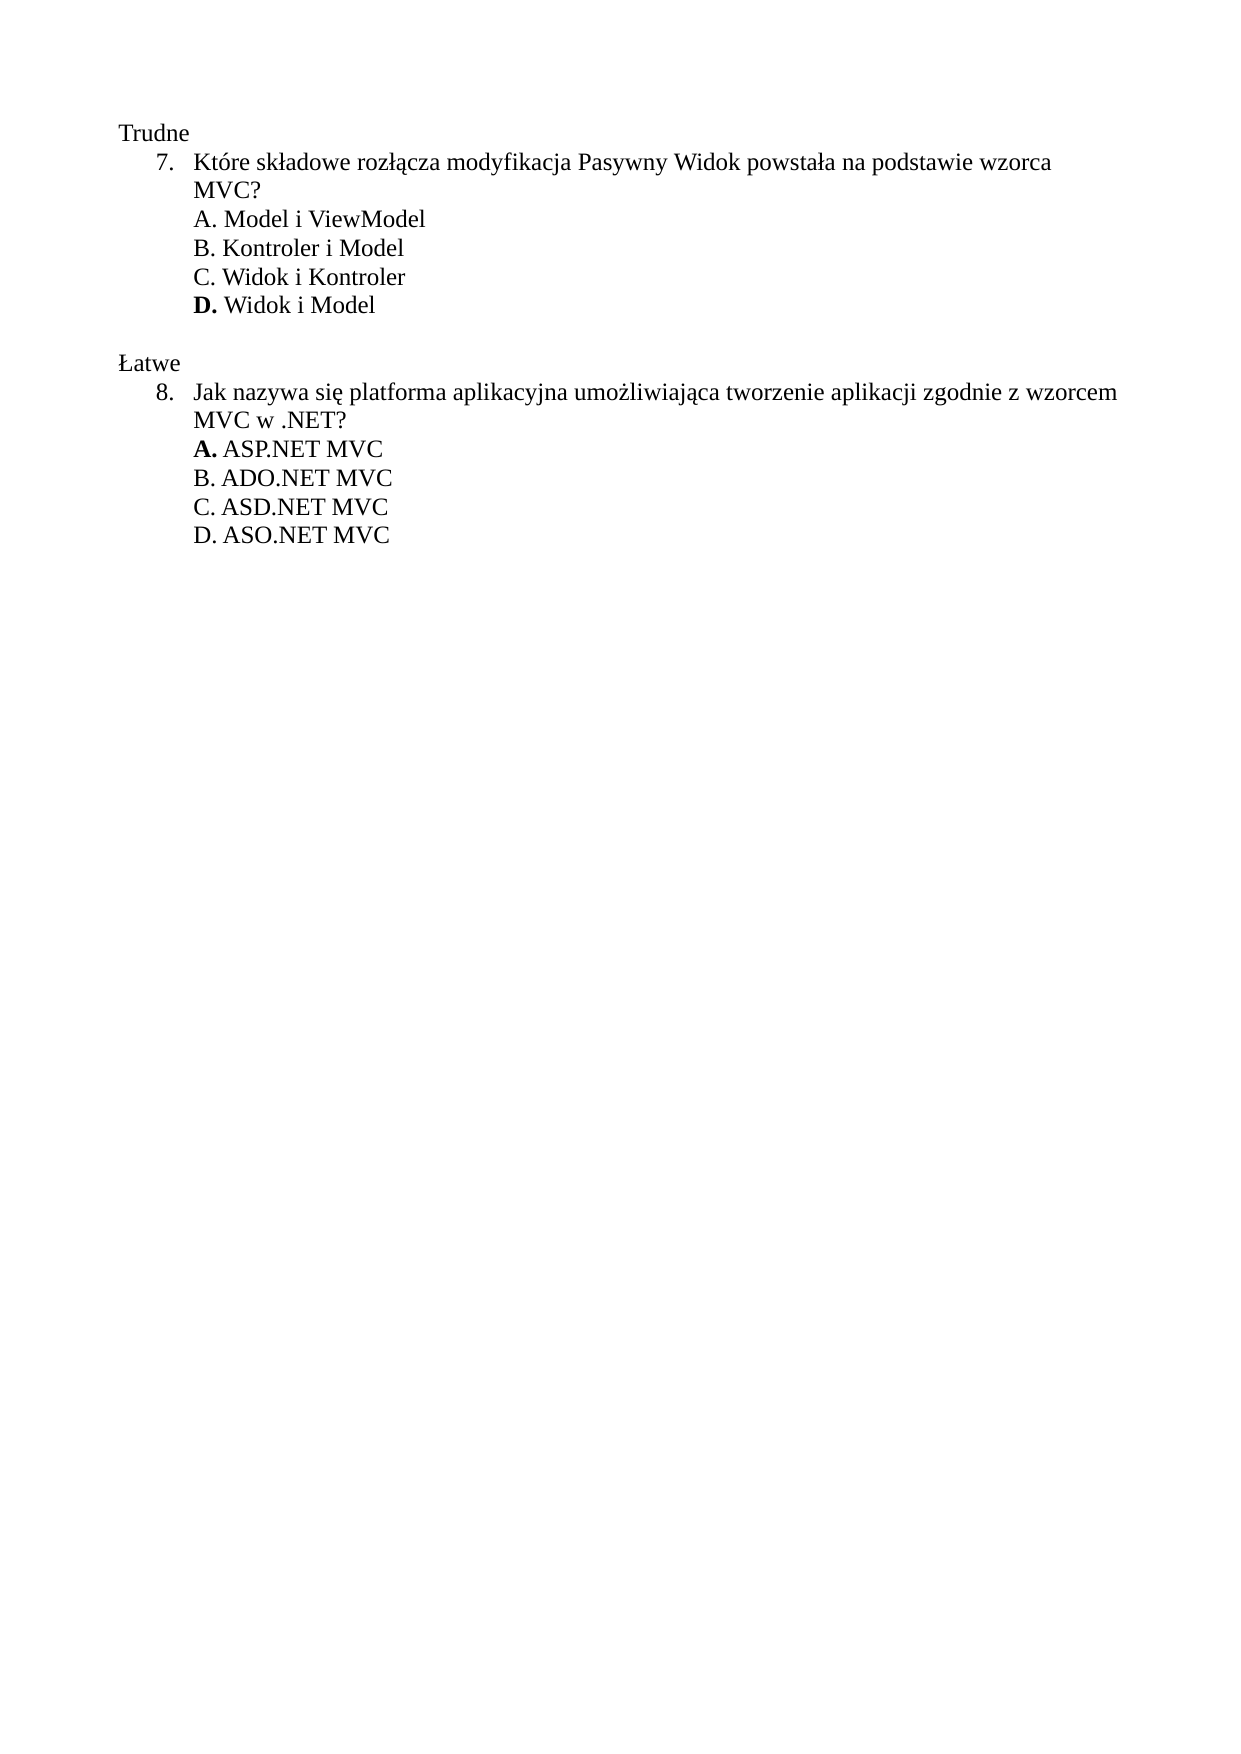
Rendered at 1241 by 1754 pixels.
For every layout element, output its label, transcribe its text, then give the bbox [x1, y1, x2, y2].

list C. ASD.NET MVC [156, 492, 1122, 521]
list A. Model i ViewModel [156, 204, 1122, 233]
list D. ASO.NET MVC [156, 521, 1122, 549]
text Łatwe [118, 348, 1122, 377]
list A. ASP.NET MVC [156, 434, 1122, 463]
list Które składowe rozłącza modyfikacja Pasywny Widok powstała na podstawie wzorca MVC? [156, 147, 1122, 204]
list B. Kontroler i Model [156, 233, 1122, 262]
list D. Widok i Model [156, 291, 1122, 319]
list C. Widok i Kontroler [156, 262, 1122, 291]
text Trudne [118, 118, 1122, 147]
list Jak nazywa się platforma aplikacyjna umożliwiająca tworzenie aplikacji zgodnie z wzorcem MVC w .NET? [156, 377, 1122, 434]
list B. ADO.NET MVC [156, 463, 1122, 492]
